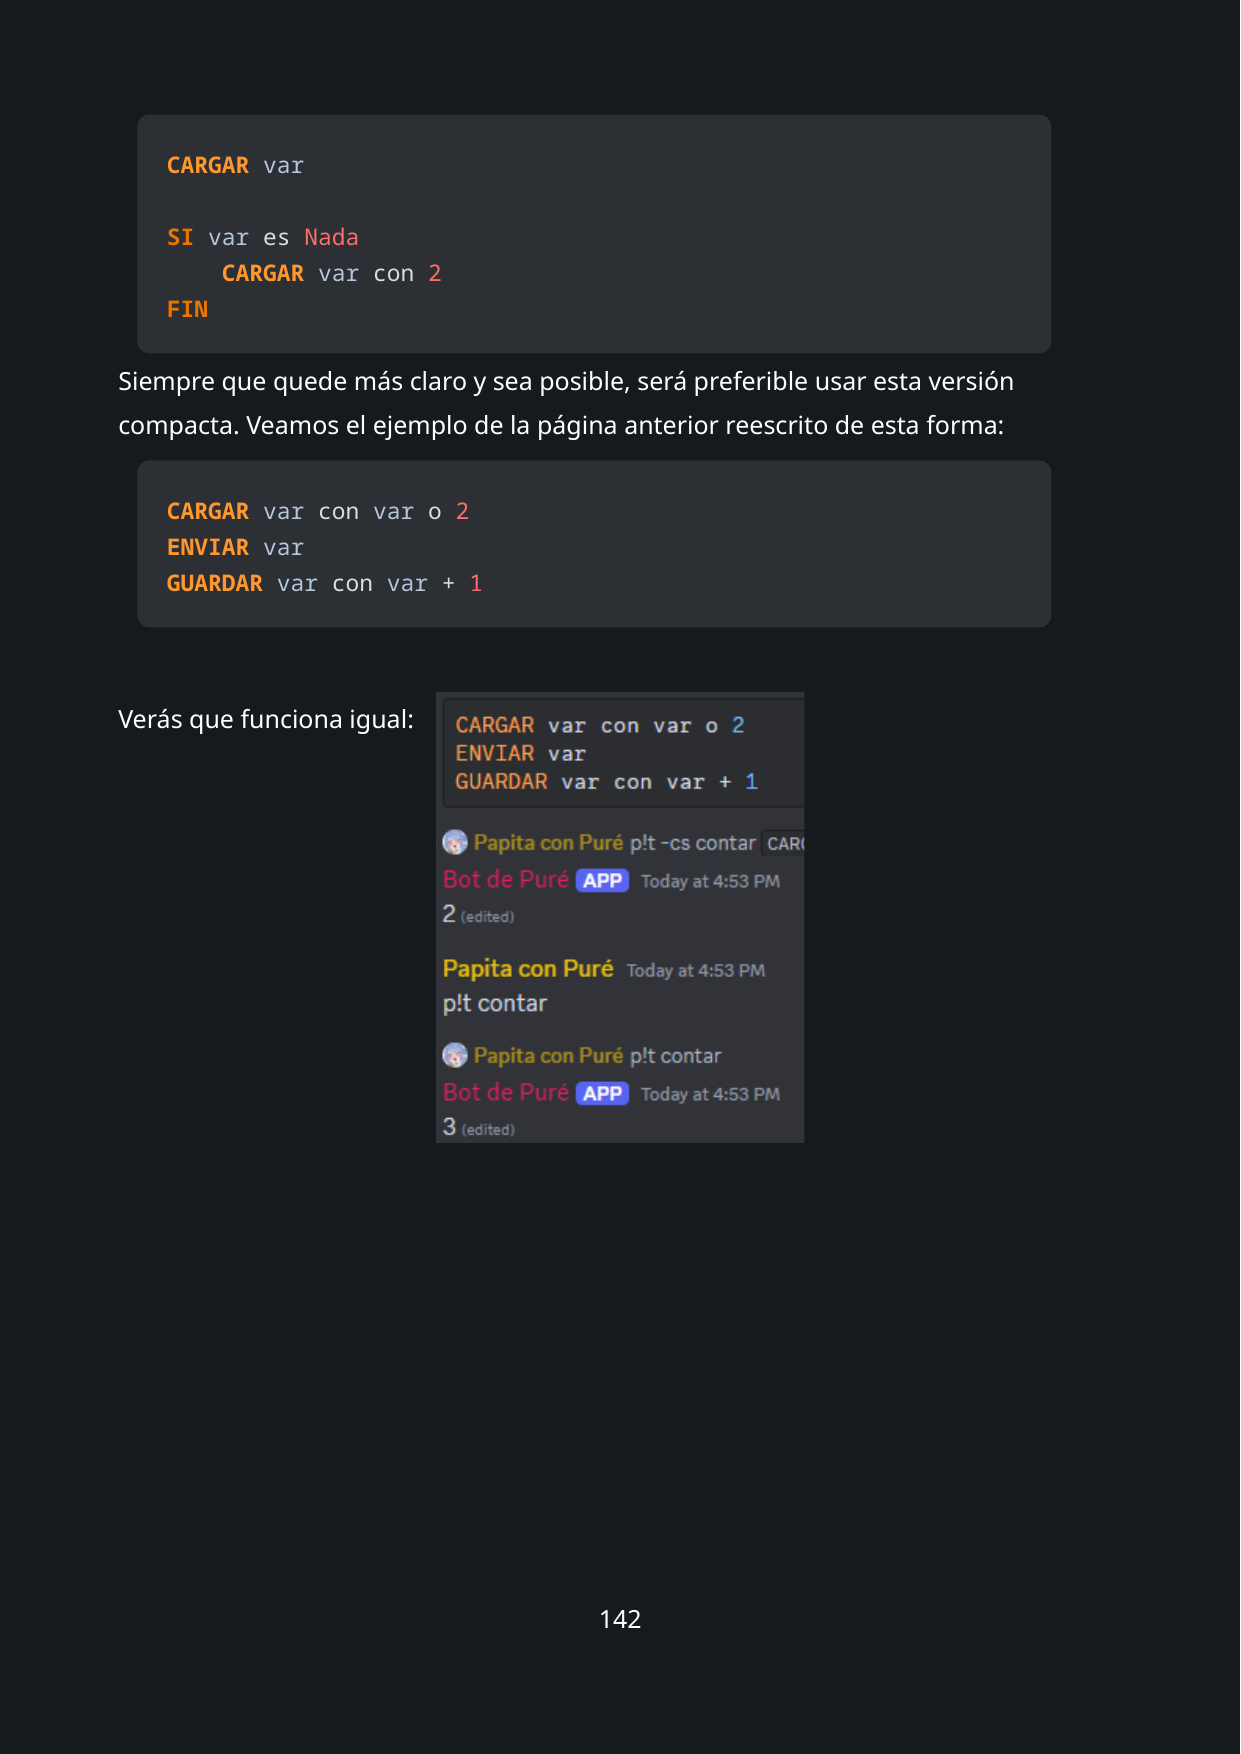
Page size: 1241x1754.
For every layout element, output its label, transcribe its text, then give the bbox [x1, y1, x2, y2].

text Siempre que quede más claro y sea posible, será preferible usar esta versión compacta. Veamos el ejemplo de la página anterior reescrito de esta forma: [118, 118, 1122, 442]
text Verás que funciona igual: [118, 701, 435, 735]
picture [435, 692, 805, 1143]
text [805, 701, 1122, 735]
